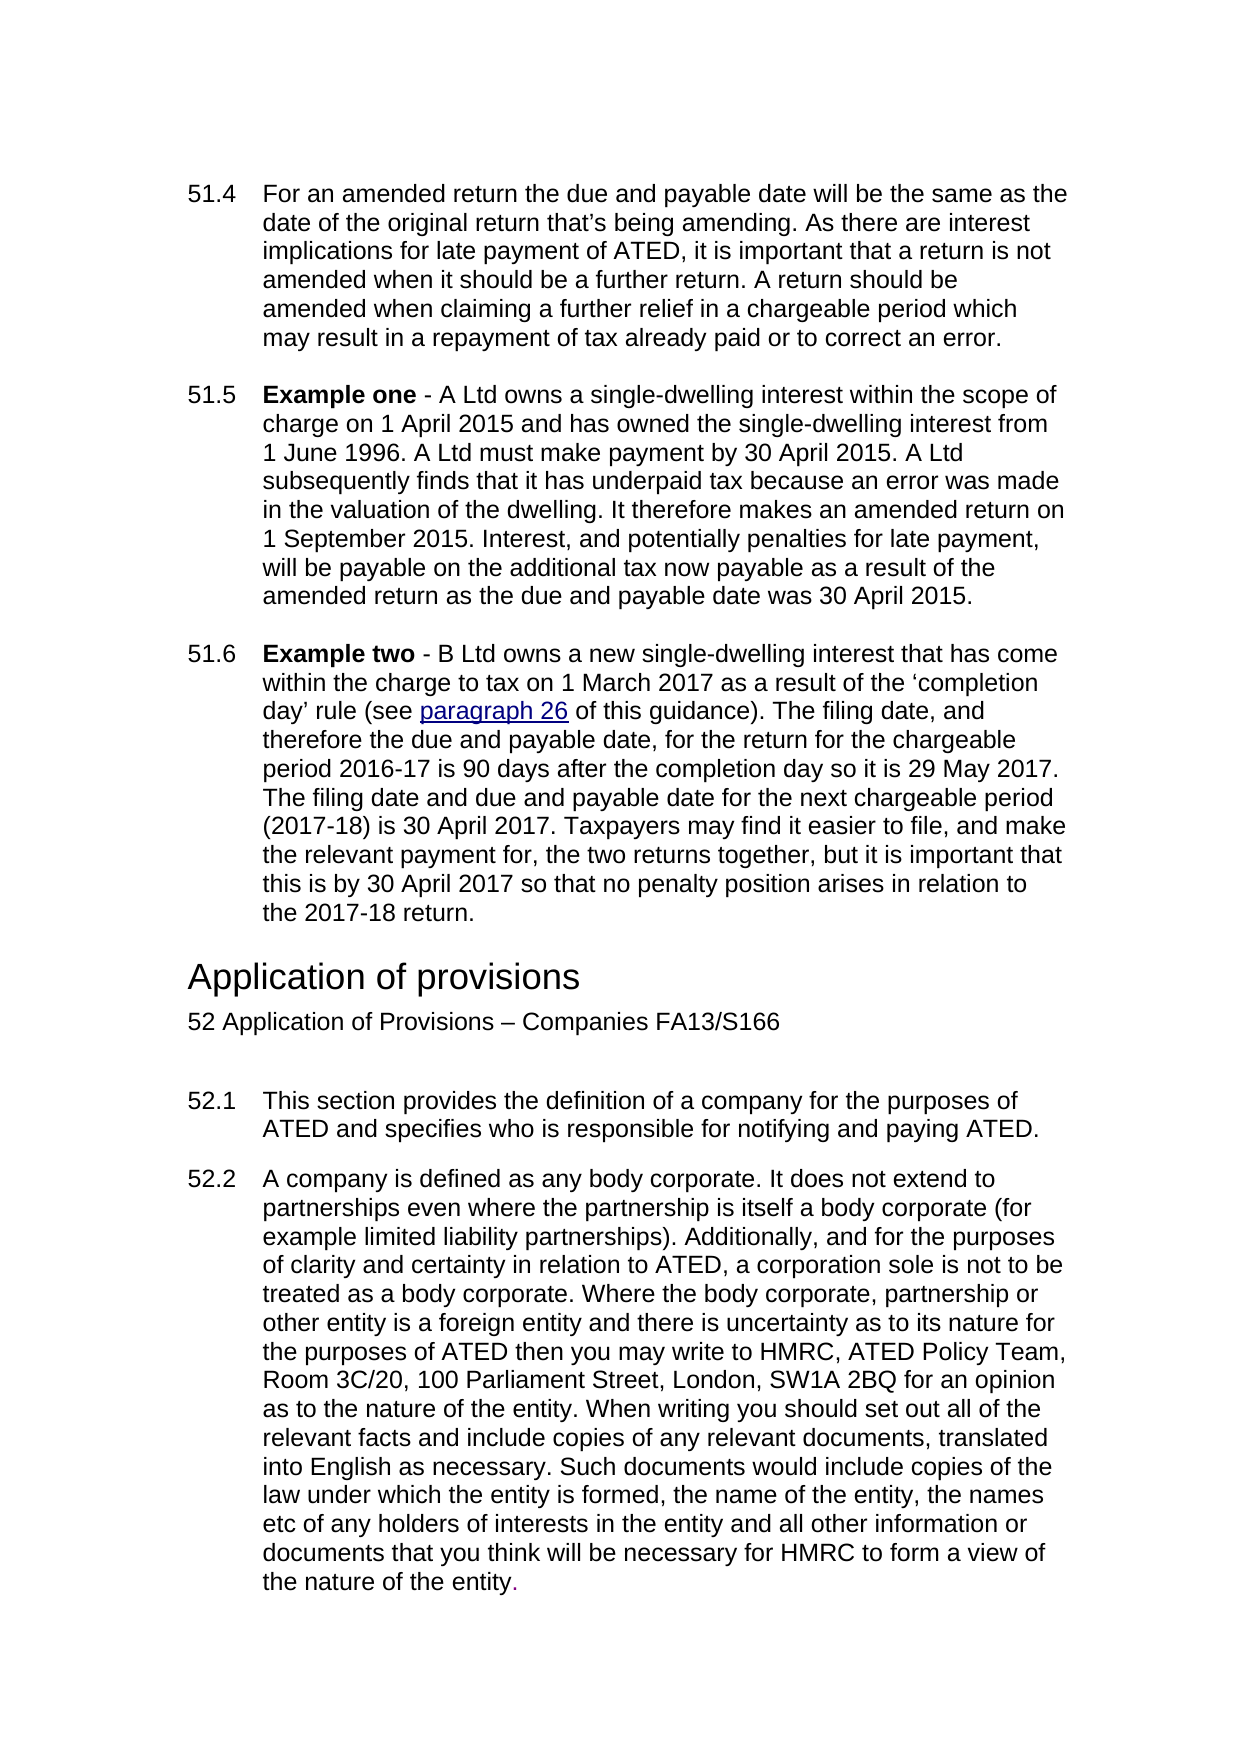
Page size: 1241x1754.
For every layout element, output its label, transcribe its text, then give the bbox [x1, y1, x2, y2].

text 52.1 This section provides the definition of a company for the purposes of ATED and specifies who is responsible for notifying and paying ATED. [187, 1086, 1069, 1143]
text 51.4 For an amended return the due and payable date will be the same as the date of the original return that’s being amending. As there are interest implications for late payment of ATED, it is important that a return is not amended when it should be a further return. A return should be amended when claiming a further relief in a chargeable period which may result in a repayment of tax already paid or to correct an error. [187, 179, 1069, 351]
subtitle 52 Application of Provisions – Companies FA13/S166 [187, 1007, 1069, 1036]
subtitle Application of provisions [187, 955, 1069, 997]
text 51.5 Example one - A Ltd owns a single-dwelling interest within the scope of charge on 1 April 2015 and has owned the single-dwelling interest from 1 June 1996. A Ltd must make payment by 30 April 2015. A Ltd subsequently finds that it has underpaid tax because an error was made in the valuation of the dwelling. It therefore makes an amended return on 1 September 2015. Interest, and potentially penalties for late payment, will be payable on the additional tax now payable as a result of the amended return as the due and payable date was 30 April 2015. [187, 380, 1069, 610]
text 52.2 A company is defined as any body corporate. It does not extend to partnerships even where the partnership is itself a body corporate (for example limited liability partnerships). Additionally, and for the purposes of clarity and certainty in relation to ATED, a corporation sole is not to be treated as a body corporate. Where the body corporate, partnership or other entity is a foreign entity and there is uncertainty as to its nature for the purposes of ATED then you may write to HMRC, ATED Policy Team, Room 3C/20, 100 Parliament Street, London, SW1A 2BQ for an opinion as to the nature of the entity. When writing you should set out all of the relevant facts and include copies of any relevant documents, translated into English as necessary. Such documents would include copies of the law under which the entity is formed, the name of the entity, the names etc of any holders of interests in the entity and all other information or documents that you think will be necessary for HMRC to form a view of the nature of the entity. [187, 1164, 1069, 1595]
text 51.6 Example two - B Ltd owns a new single-dwelling interest that has come within the charge to tax on 1 March 2017 as a result of the ‘completion day’ rule (see paragraph 26 of this guidance). The filing date, and therefore the due and payable date, for the return for the chargeable period 2016-17 is 90 days after the completion day so it is 29 May 2017. The filing date and due and payable date for the next chargeable period (2017-18) is 30 April 2017. Taxpayers may find it easier to file, and make the relevant payment for, the two returns together, but it is important that this is by 30 April 2017 so that no penalty position arises in relation to the 2017-18 return. [187, 639, 1069, 926]
